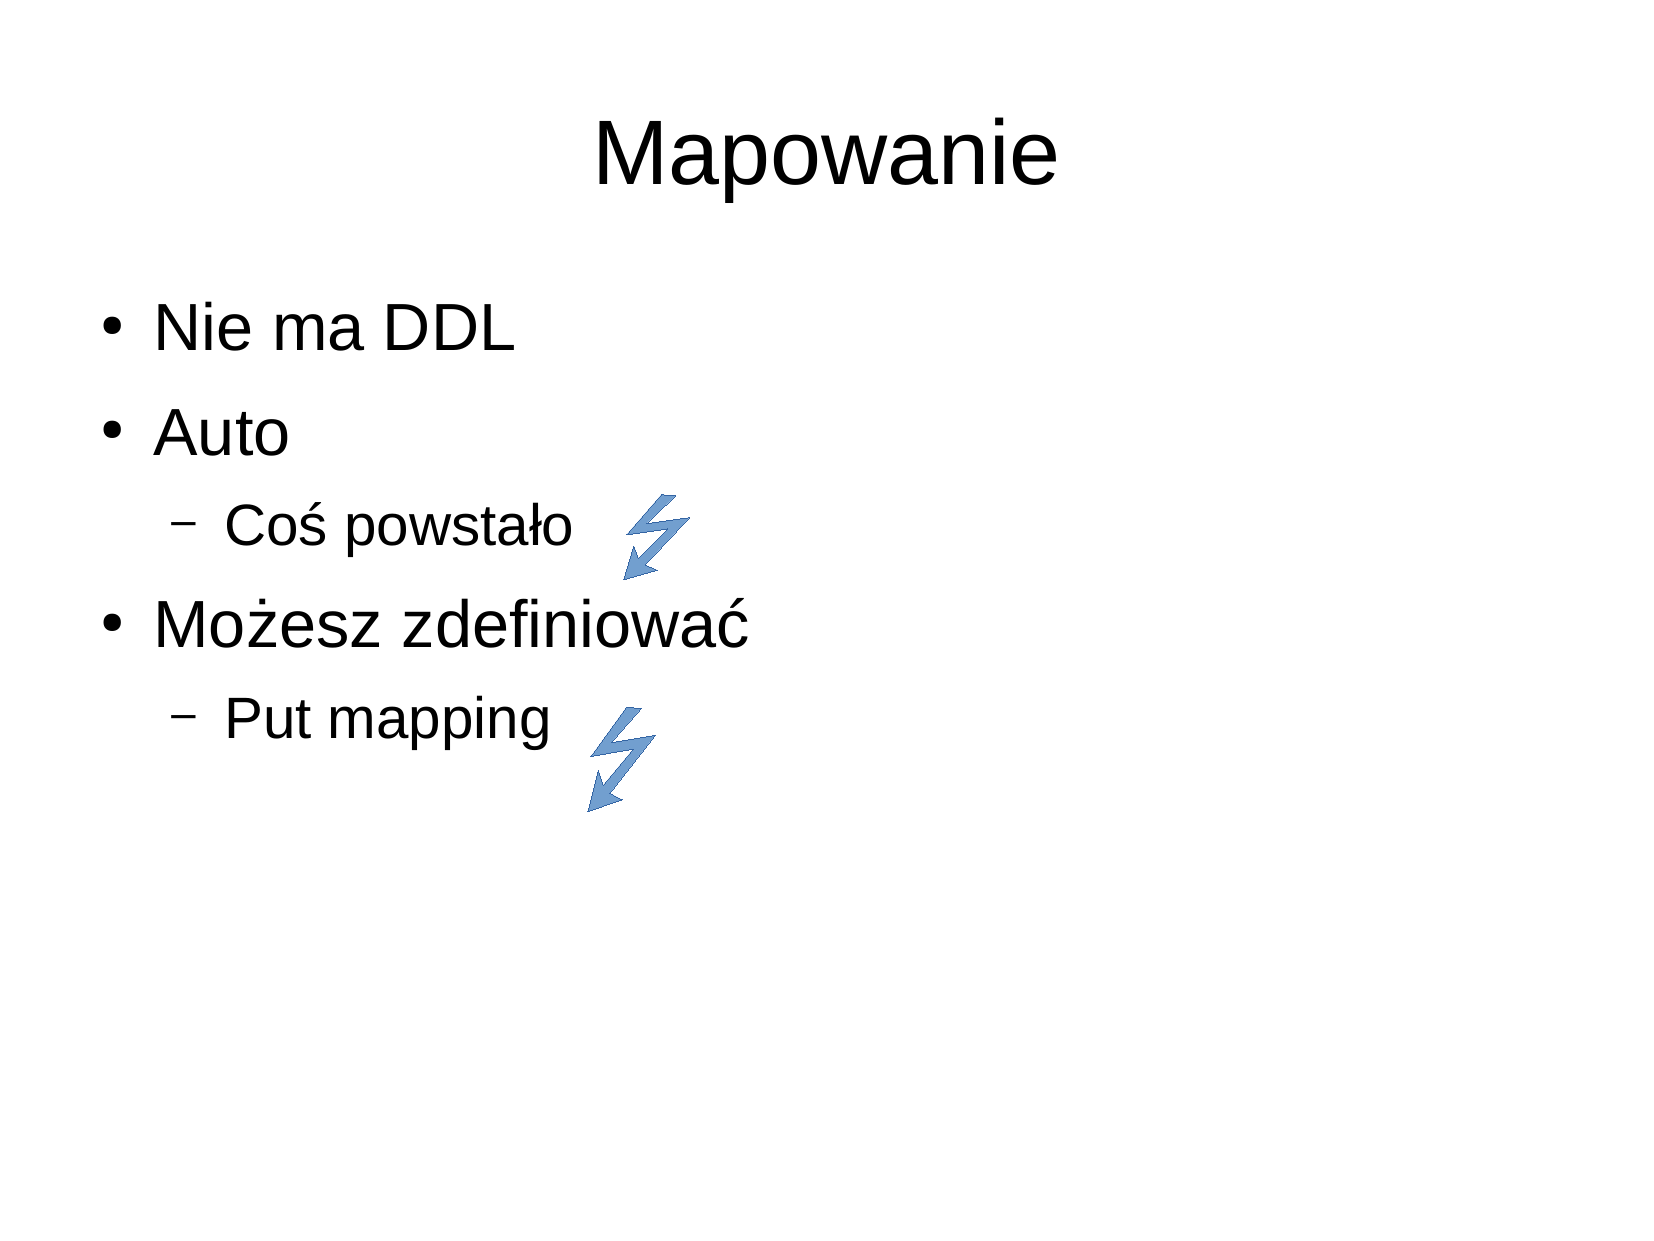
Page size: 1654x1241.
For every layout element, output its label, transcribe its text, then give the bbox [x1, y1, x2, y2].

list Nie ma DDL Auto Coś powstało Możesz zdefiniować Put mapping [82, 290, 1571, 1010]
title Mapowanie [82, 49, 1571, 257]
text_box [623, 494, 690, 580]
text_box [587, 707, 656, 812]
